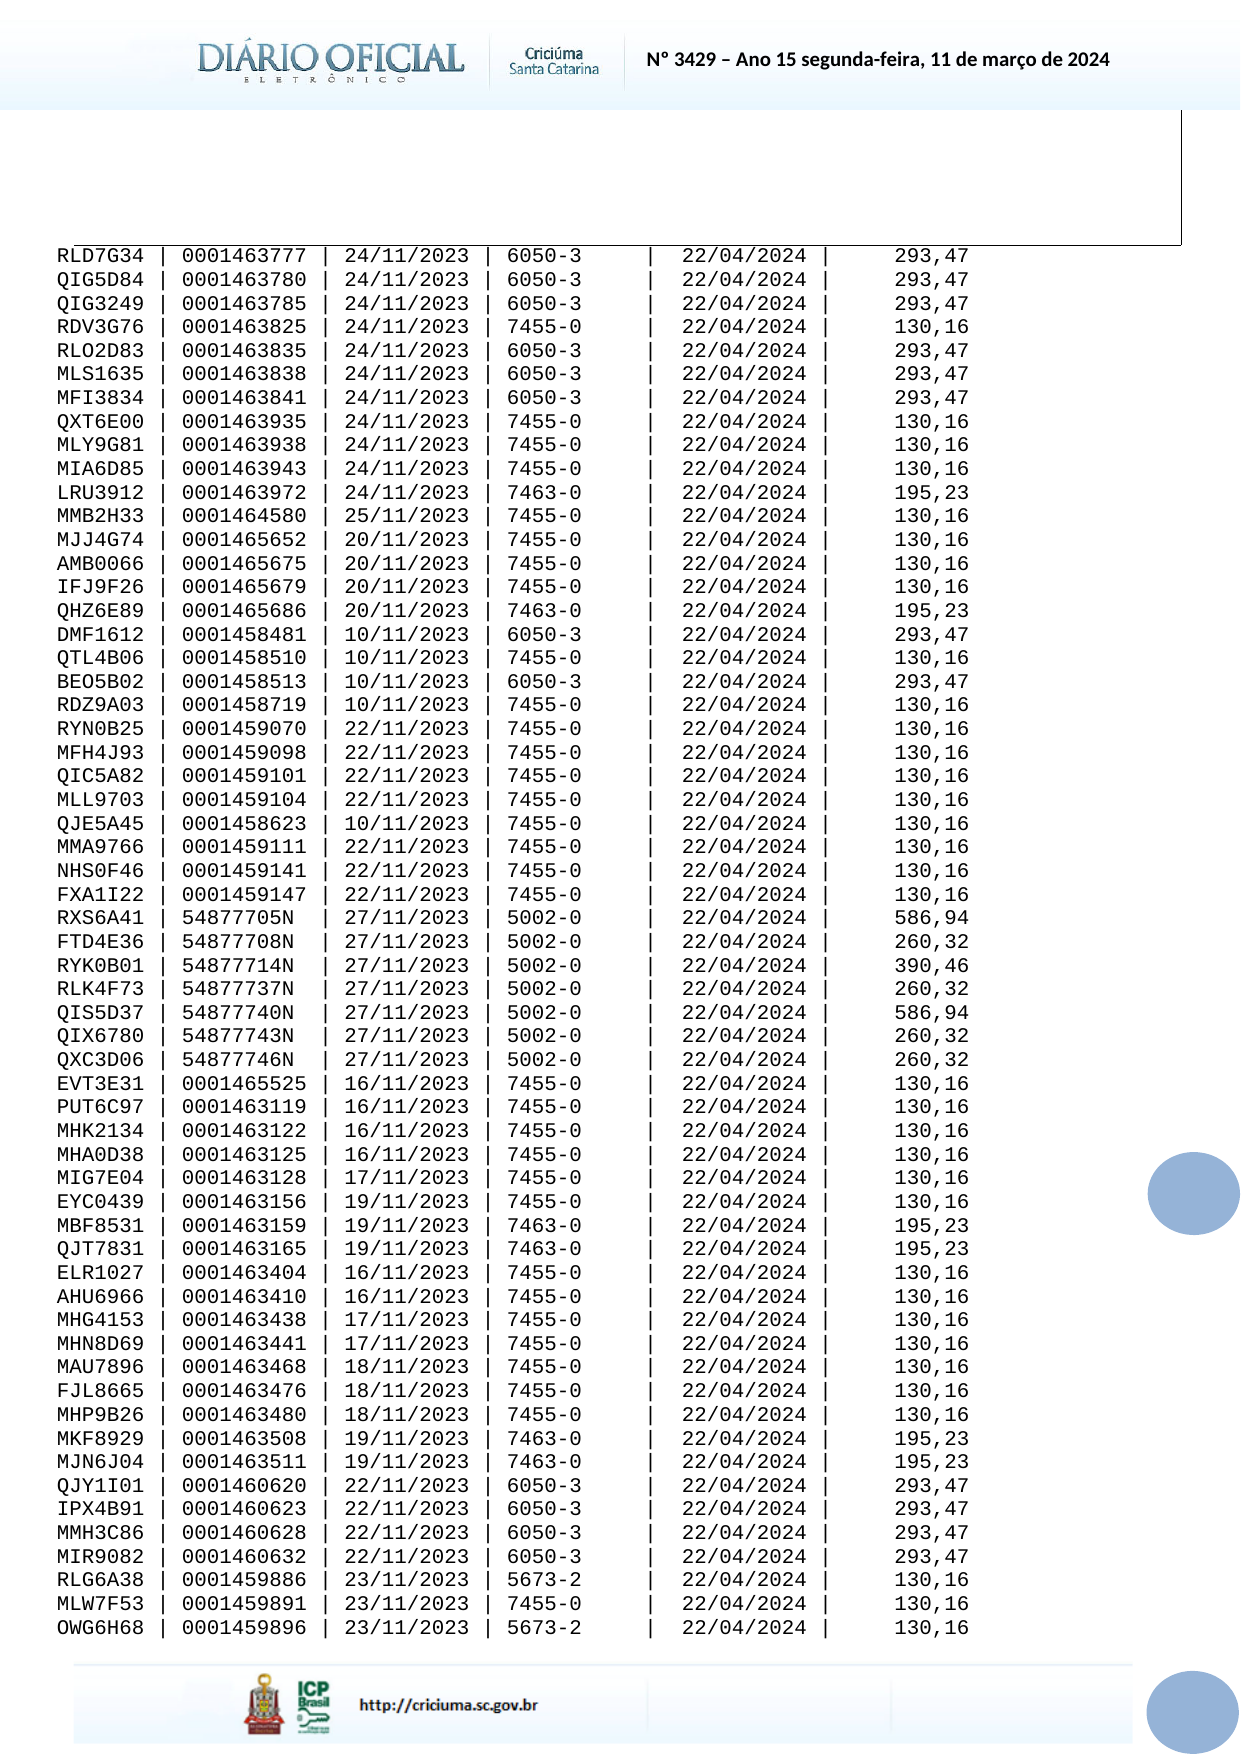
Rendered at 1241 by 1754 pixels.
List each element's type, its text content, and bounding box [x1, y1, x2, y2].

text RYK0B01 | 54877714N | 27/11/2023 | 5002-0 | 22/04/2024 | 390,46 [44, 954, 1181, 978]
text QHZ6E89 | 0001465686 | 20/11/2023 | 7463-0 | 22/04/2024 | 195,23 [44, 600, 1181, 623]
text MBF8531 | 0001463159 | 19/11/2023 | 7463-0 | 22/04/2024 | 195,23 [44, 1215, 1181, 1238]
text MFI3834 | 0001463841 | 24/11/2023 | 6050-3 | 22/04/2024 | 293,47 [44, 387, 1181, 411]
text RDZ9A03 | 0001458719 | 10/11/2023 | 7455-0 | 22/04/2024 | 130,16 [44, 694, 1181, 718]
text MHN8D69 | 0001463441 | 17/11/2023 | 7455-0 | 22/04/2024 | 130,16 [44, 1333, 1181, 1357]
text MHP9B26 | 0001463480 | 18/11/2023 | 7455-0 | 22/04/2024 | 130,16 [44, 1404, 1181, 1427]
text ELR1027 | 0001463404 | 16/11/2023 | 7455-0 | 22/04/2024 | 130,16 [44, 1262, 1181, 1286]
text QIS5D37 | 54877740N | 27/11/2023 | 5002-0 | 22/04/2024 | 586,94 [44, 1002, 1181, 1026]
text MLY9G81 | 0001463938 | 24/11/2023 | 7455-0 | 22/04/2024 | 130,16 [44, 434, 1181, 458]
text RLG6A38 | 0001459886 | 23/11/2023 | 5673-2 | 22/04/2024 | 130,16 [44, 1569, 1181, 1593]
text DMF1612 | 0001458481 | 10/11/2023 | 6050-3 | 22/04/2024 | 293,47 [44, 623, 1181, 647]
text QIX6780 | 54877743N | 27/11/2023 | 5002-0 | 22/04/2024 | 260,32 [44, 1026, 1181, 1049]
text EYC0439 | 0001463156 | 19/11/2023 | 7455-0 | 22/04/2024 | 130,16 [44, 1191, 1153, 1215]
text MHA0D38 | 0001463125 | 16/11/2023 | 7455-0 | 22/04/2024 | 130,16 [44, 1144, 1181, 1167]
text MJN6J04 | 0001463511 | 19/11/2023 | 7463-0 | 22/04/2024 | 195,23 [44, 1451, 1181, 1475]
text MKF8929 | 0001463508 | 19/11/2023 | 7463-0 | 22/04/2024 | 195,23 [44, 1427, 1181, 1451]
text MLL9703 | 0001459104 | 22/11/2023 | 7455-0 | 22/04/2024 | 130,16 [44, 789, 1181, 813]
text RYN0B25 | 0001459070 | 22/11/2023 | 7455-0 | 22/04/2024 | 130,16 [44, 718, 1181, 742]
text QJT7831 | 0001463165 | 19/11/2023 | 7463-0 | 22/04/2024 | 195,23 [44, 1238, 1181, 1262]
text QXT6E00 | 0001463935 | 24/11/2023 | 7455-0 | 22/04/2024 | 130,16 [44, 411, 1181, 434]
text OWG6H68 | 0001459896 | 23/11/2023 | 5673-2 | 22/04/2024 | 130,16 [44, 1617, 1181, 1640]
text QJE5A45 | 0001458623 | 10/11/2023 | 7455-0 | 22/04/2024 | 130,16 [44, 813, 1181, 836]
text MIG7E04 | 0001463128 | 17/11/2023 | 7455-0 | 22/04/2024 | 130,16 [44, 1167, 1157, 1191]
text MHK2134 | 0001463122 | 16/11/2023 | 7455-0 | 22/04/2024 | 130,16 [44, 1120, 1181, 1144]
text IPX4B91 | 0001460623 | 22/11/2023 | 6050-3 | 22/04/2024 | 293,47 [44, 1498, 1181, 1522]
text AMB0066 | 0001465675 | 20/11/2023 | 7455-0 | 22/04/2024 | 130,16 [44, 553, 1181, 576]
text FJL8665 | 0001463476 | 18/11/2023 | 7455-0 | 22/04/2024 | 130,16 [44, 1380, 1181, 1404]
text MIR9082 | 0001460632 | 22/11/2023 | 6050-3 | 22/04/2024 | 293,47 [44, 1546, 1181, 1569]
text MAU7896 | 0001463468 | 18/11/2023 | 7455-0 | 22/04/2024 | 130,16 [44, 1357, 1181, 1380]
text MIA6D85 | 0001463943 | 24/11/2023 | 7455-0 | 22/04/2024 | 130,16 [44, 458, 1181, 482]
text RLD7G34 | 0001463777 | 24/11/2023 | 6050-3 | 22/04/2024 | 293,47 [44, 245, 1181, 269]
text RDV3G76 | 0001463825 | 24/11/2023 | 7455-0 | 22/04/2024 | 130,16 [44, 316, 1181, 340]
text RLO2D83 | 0001463835 | 24/11/2023 | 6050-3 | 22/04/2024 | 293,47 [44, 340, 1181, 363]
text MMB2H33 | 0001464580 | 25/11/2023 | 7455-0 | 22/04/2024 | 130,16 [44, 505, 1181, 529]
text QXC3D06 | 54877746N | 27/11/2023 | 5002-0 | 22/04/2024 | 260,32 [44, 1049, 1181, 1073]
text RLK4F73 | 54877737N | 27/11/2023 | 5002-0 | 22/04/2024 | 260,32 [44, 978, 1181, 1002]
text MHG4153 | 0001463438 | 17/11/2023 | 7455-0 | 22/04/2024 | 130,16 [44, 1309, 1181, 1333]
text QTL4B06 | 0001458510 | 10/11/2023 | 7455-0 | 22/04/2024 | 130,16 [44, 647, 1181, 671]
text MLW7F53 | 0001459891 | 23/11/2023 | 7455-0 | 22/04/2024 | 130,16 [44, 1593, 1181, 1617]
text MLS1635 | 0001463838 | 24/11/2023 | 6050-3 | 22/04/2024 | 293,47 [44, 363, 1181, 387]
text MMA9766 | 0001459111 | 22/11/2023 | 7455-0 | 22/04/2024 | 130,16 [44, 836, 1181, 860]
text LRU3912 | 0001463972 | 24/11/2023 | 7463-0 | 22/04/2024 | 195,23 [44, 482, 1181, 505]
text BEO5B02 | 0001458513 | 10/11/2023 | 6050-3 | 22/04/2024 | 293,47 [44, 671, 1181, 694]
text MFH4J93 | 0001459098 | 22/11/2023 | 7455-0 | 22/04/2024 | 130,16 [44, 742, 1181, 765]
text QIG5D84 | 0001463780 | 24/11/2023 | 6050-3 | 22/04/2024 | 293,47 [44, 269, 1181, 292]
text AHU6966 | 0001463410 | 16/11/2023 | 7455-0 | 22/04/2024 | 130,16 [44, 1286, 1181, 1309]
text EVT3E31 | 0001465525 | 16/11/2023 | 7455-0 | 22/04/2024 | 130,16 [44, 1073, 1181, 1096]
text RXS6A41 | 54877705N | 27/11/2023 | 5002-0 | 22/04/2024 | 586,94 [44, 907, 1181, 931]
text IFJ9F26 | 0001465679 | 20/11/2023 | 7455-0 | 22/04/2024 | 130,16 [44, 576, 1181, 600]
text PUT6C97 | 0001463119 | 16/11/2023 | 7455-0 | 22/04/2024 | 130,16 [44, 1096, 1181, 1120]
text MJJ4G74 | 0001465652 | 20/11/2023 | 7455-0 | 22/04/2024 | 130,16 [44, 529, 1181, 553]
text QIG3249 | 0001463785 | 24/11/2023 | 6050-3 | 22/04/2024 | 293,47 [44, 292, 1181, 316]
text QJY1I01 | 0001460620 | 22/11/2023 | 6050-3 | 22/04/2024 | 293,47 [44, 1475, 1181, 1498]
text NHS0F46 | 0001459141 | 22/11/2023 | 7455-0 | 22/04/2024 | 130,16 [44, 860, 1181, 884]
text FTD4E36 | 54877708N | 27/11/2023 | 5002-0 | 22/04/2024 | 260,32 [44, 931, 1181, 954]
text MMH3C86 | 0001460628 | 22/11/2023 | 6050-3 | 22/04/2024 | 293,47 [44, 1522, 1181, 1546]
text FXA1I22 | 0001459147 | 22/11/2023 | 7455-0 | 22/04/2024 | 130,16 [44, 884, 1181, 907]
text QIC5A82 | 0001459101 | 22/11/2023 | 7455-0 | 22/04/2024 | 130,16 [44, 765, 1181, 789]
